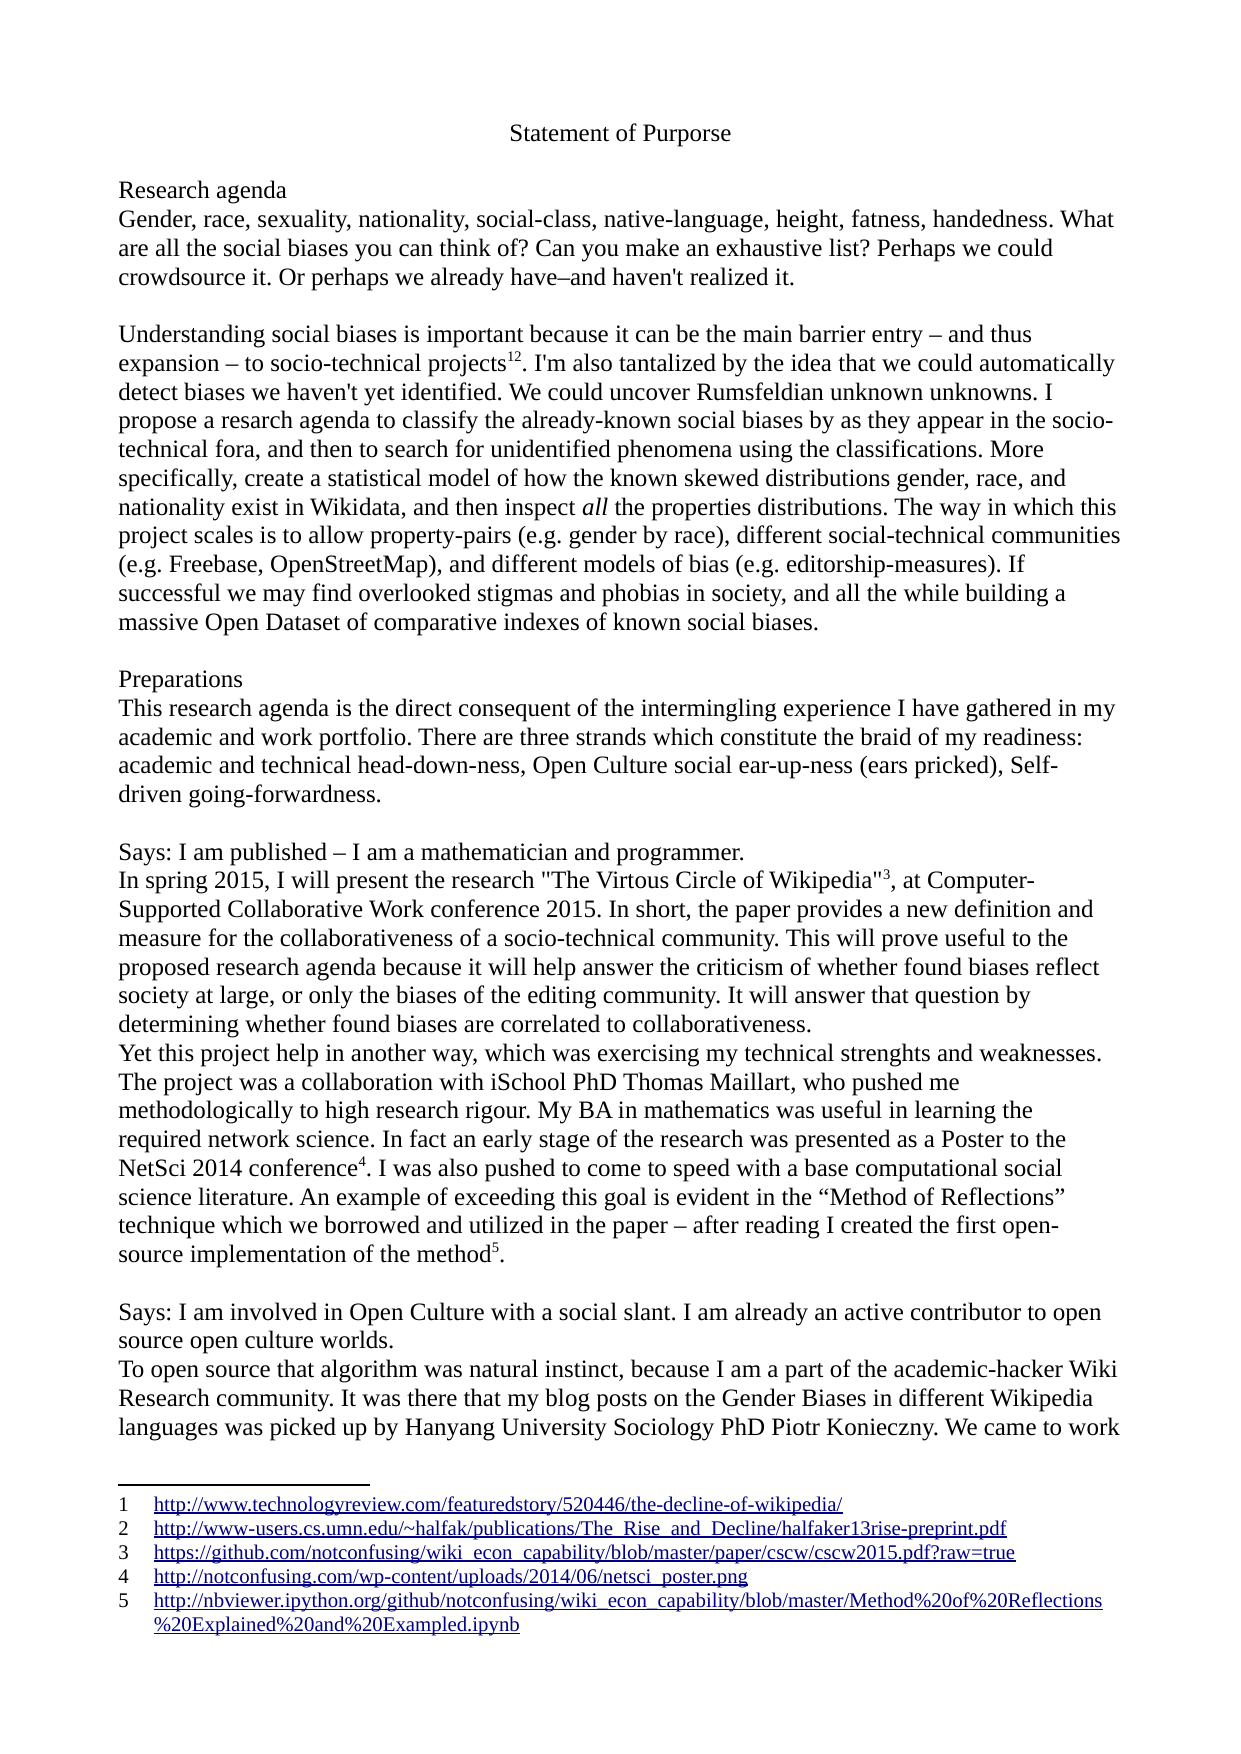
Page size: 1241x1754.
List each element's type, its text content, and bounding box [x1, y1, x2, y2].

text To open source that algorithm was natural instinct, because I am a part of the academic-hacker Wiki Research community. It was there that my blog posts on the Gender Biases in different Wikipedia languages was picked up by Hanyang University Sociology PhD Piotr Konieczny. We came to work [118, 1354, 1122, 1441]
text Says: I am published – I am a mathematician and programmer. [118, 837, 1122, 866]
text Says: I am involved in Open Culture with a social slant. I am already an active contributor to open source open culture worlds. [118, 1297, 1122, 1354]
text http://notconfusing.com/wp-content/uploads/2014/06/netsci_poster.png [118, 1564, 1122, 1588]
text Preparations [118, 664, 1122, 693]
text Understanding social biases is important because it can be the main barrier entry – and thus expansion – to socio-technical projects. I'm also tantalized by the idea that we could automatically detect biases we haven't yet identified. We could uncover Rumsfeldian unknown unknowns. I propose a resarch agenda to classify the already-known social biases by as they appear in the socio-technical fora, and then to search for unidentified phenomena using the classifications. More specifically, create a statistical model of how the known skewed distributions gender, race, and nationality exist in Wikidata, and then inspect all the properties distributions. The way in which this project scales is to allow property-pairs (e.g. gender by race), different social-technical communities (e.g. Freebase, OpenStreetMap), and different models of bias (e.g. editorship-measures). If successful we may find overlooked stigmas and phobias in society, and all the while building a massive Open Dataset of comparative indexes of known social biases. [118, 319, 1122, 636]
text http://nbviewer.ipython.org/github/notconfusing/wiki_econ_capability/blob/master/Method%20of%20Reflections%20Explained%20and%20Exampled.ipynb [118, 1588, 1122, 1636]
text https://github.com/notconfusing/wiki_econ_capability/blob/master/paper/cscw/cscw2015.pdf?raw=true [118, 1539, 1122, 1564]
text This research agenda is the direct consequent of the intermingling experience I have gathered in my academic and work portfolio. There are three strands which constitute the braid of my readiness: academic and technical head-down-ness, Open Culture social ear-up-ness (ears pricked), Self-driven going-forwardness. [118, 693, 1122, 808]
text Statement of Purporse [118, 118, 1122, 147]
text http://www-users.cs.umn.edu/~halfak/publications/The_Rise_and_Decline/halfaker13rise-preprint.pdf [118, 1516, 1122, 1539]
text http://www.technologyreview.com/featuredstory/520446/the-decline-of-wikipedia/ [118, 1491, 1122, 1516]
text Research agenda [118, 176, 1122, 204]
text Yet this project help in another way, which was exercising my technical strenghts and weaknesses. The project was a collaboration with iSchool PhD Thomas Maillart, who pushed me methodologically to high research rigour. My BA in mathematics was useful in learning the required network science. In fact an early stage of the research was presented as a Poster to the NetSci 2014 conference. I was also pushed to come to speed with a base computational social science literature. An example of exceeding this goal is evident in the “Method of Reflections” technique which we borrowed and utilized in the paper – after reading I created the first open-source implementation of the method. [118, 1038, 1122, 1268]
text Gender, race, sexuality, nationality, social-class, native-language, height, fatness, handedness. What are all the social biases you can think of? Can you make an exhaustive list? Perhaps we could crowdsource it. Or perhaps we already have–and haven't realized it. [118, 204, 1122, 291]
text In spring 2015, I will present the research "The Virtous Circle of Wikipedia", at Computer-Supported Collaborative Work conference 2015. In short, the paper provides a new definition and measure for the collaborativeness of a socio-technical community. This will prove useful to the proposed research agenda because it will help answer the criticism of whether found biases reflect society at large, or only the biases of the editing community. It will answer that question by determining whether found biases are correlated to collaborativeness. [118, 866, 1122, 1038]
